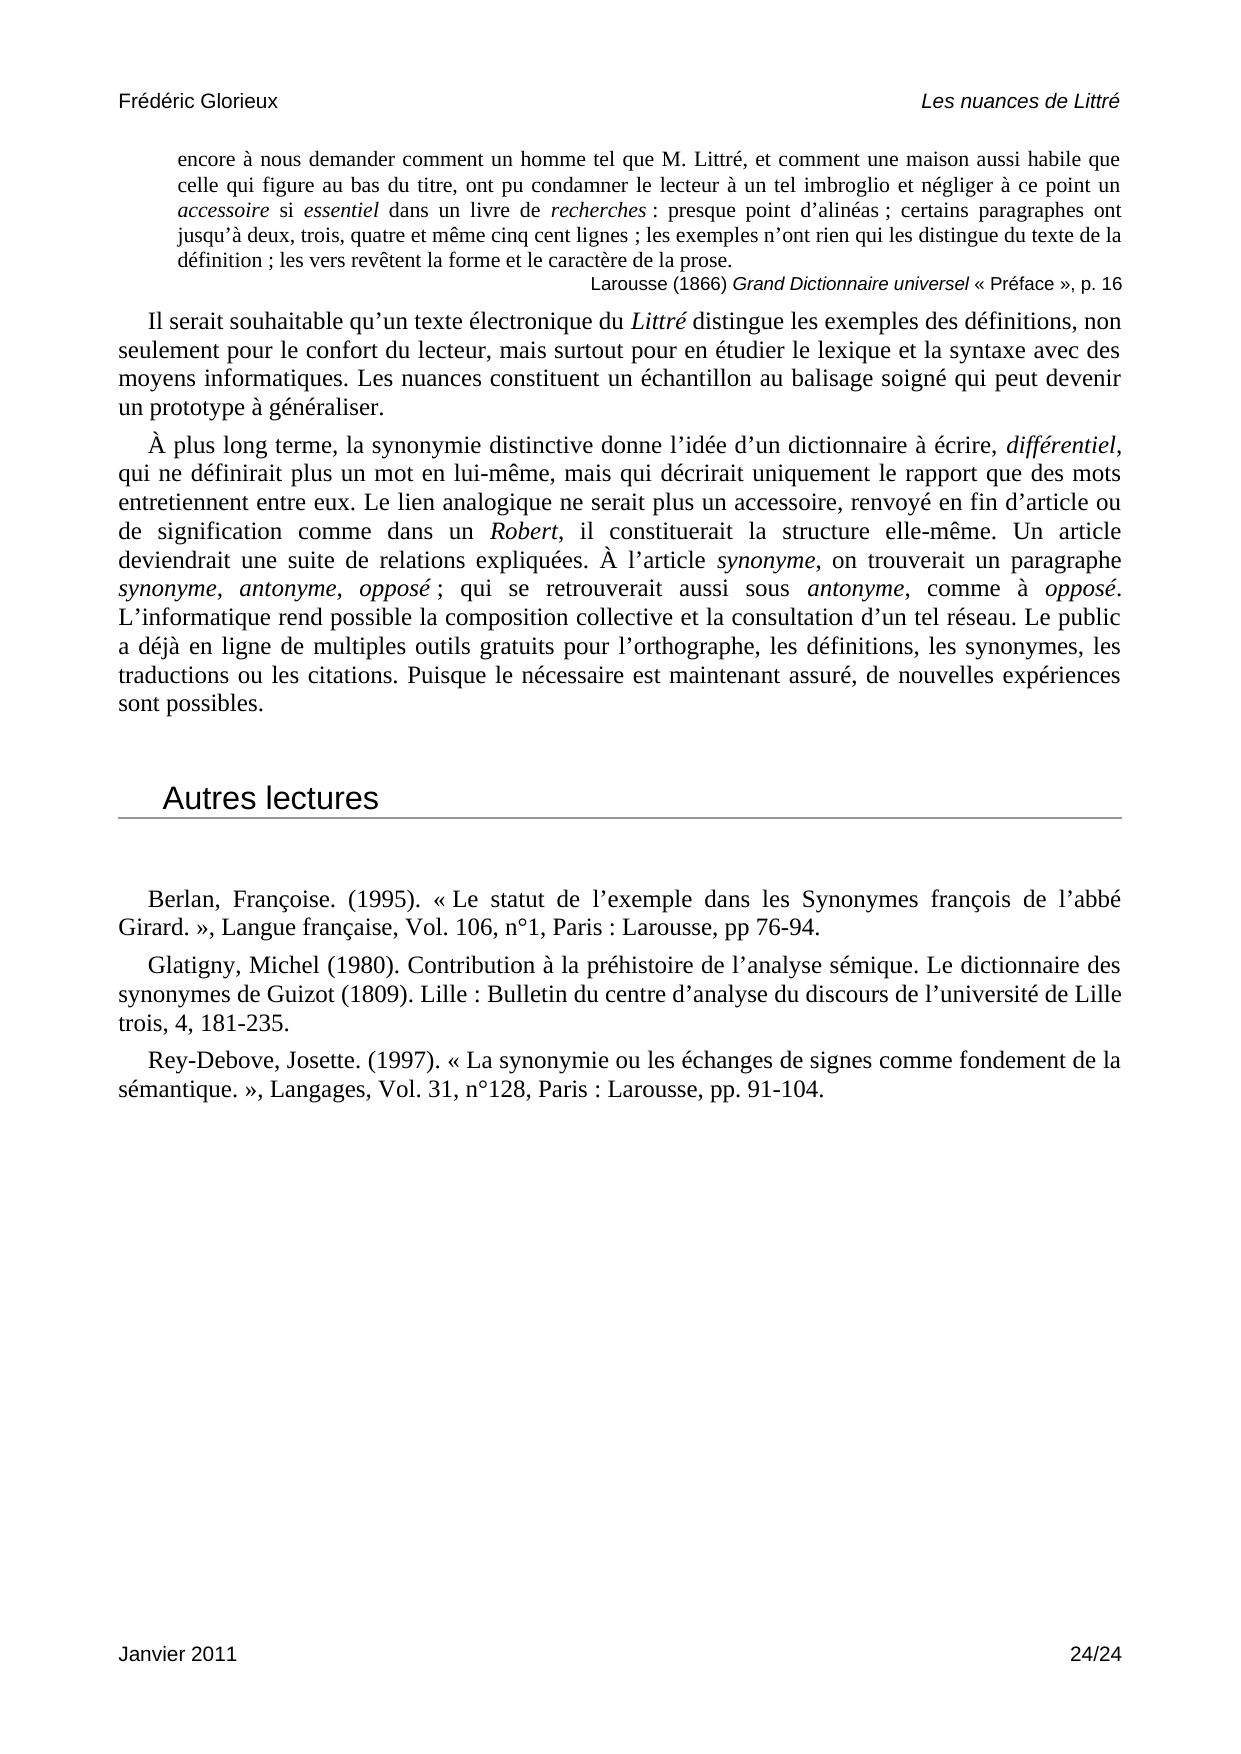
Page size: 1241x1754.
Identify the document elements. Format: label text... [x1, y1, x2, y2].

text Glatigny, Michel (1980). Contribution à la préhistoire de l’analyse sémique. Le dictionnaire des synonymes de Guizot (1809). Lille : Bulletin du centre d’analyse du discours de l’université de Lille trois, 4, 181-235. [118, 950, 1122, 1036]
text À plus long terme, la synonymie distinctive donne l’idée d’un dictionnaire à écrire, différentiel, qui ne définirait plus un mot en lui-même, mais qui décrirait uniquement le rapport que des mots entretiennent entre eux. Le lien analogique ne serait plus un accessoire, renvoyé en fin d’article ou de signification comme dans un Robert, il constituerait la structure elle-même. Un article deviendrait une suite de relations expliquées. À l’article synonyme, on trouverait un paragraphe synonyme, antonyme, opposé ; qui se retrouverait aussi sous antonyme, comme à opposé. L’informatique rend possible la composition collective et la consultation d’un tel réseau. Le public a déjà en ligne de multiples outils gratuits pour l’orthographe, les définitions, les synonymes, les traductions ou les citations. Puisque le nécessaire est maintenant assuré, de nouvelles expériences sont possibles. [118, 430, 1122, 717]
text Rey-Debove, Josette. (1997). « La synonymie ou les échanges de signes comme fondement de la sémantique. », Langages, Vol. 31, n°128, Paris : Larousse, pp. 91-104. [118, 1045, 1122, 1103]
text Berlan, Françoise. (1995). « Le statut de l’exemple dans les Synonymes françois de l’abbé Girard. », Langue française, Vol. 106, n°1, Paris : Larousse, pp 76-94. [118, 884, 1122, 941]
subtitle Autres lectures [118, 779, 1122, 817]
text encore à nous demander comment un homme tel que M. Littré, et comment une maison aussi habile que celle qui figure au bas du titre, ont pu condamner le lecteur à un tel imbroglio et négliger à ce point un accessoire si essentiel dans un livre de recherches : presque point d’alinéas ; certains paragraphes ont jusqu’à deux, trois, quatre et même cinq cent lignes ; les exemples n’ont rien qui les distingue du texte de la définition ; les vers revêtent la forme et le caractère de la prose. [177, 146, 1122, 272]
text Il serait souhaitable qu’un texte électronique du Littré distingue les exemples des définitions, non seulement pour le confort du lecteur, mais surtout pour en étudier le lexique et la syntaxe avec des moyens informatiques. Les nuances constituent un échantillon au balisage soigné qui peut devenir un prototype à généraliser. [118, 306, 1122, 421]
text Larousse (1866) Grand Dictionnaire universel « Préface », p. 16 [236, 272, 1122, 294]
